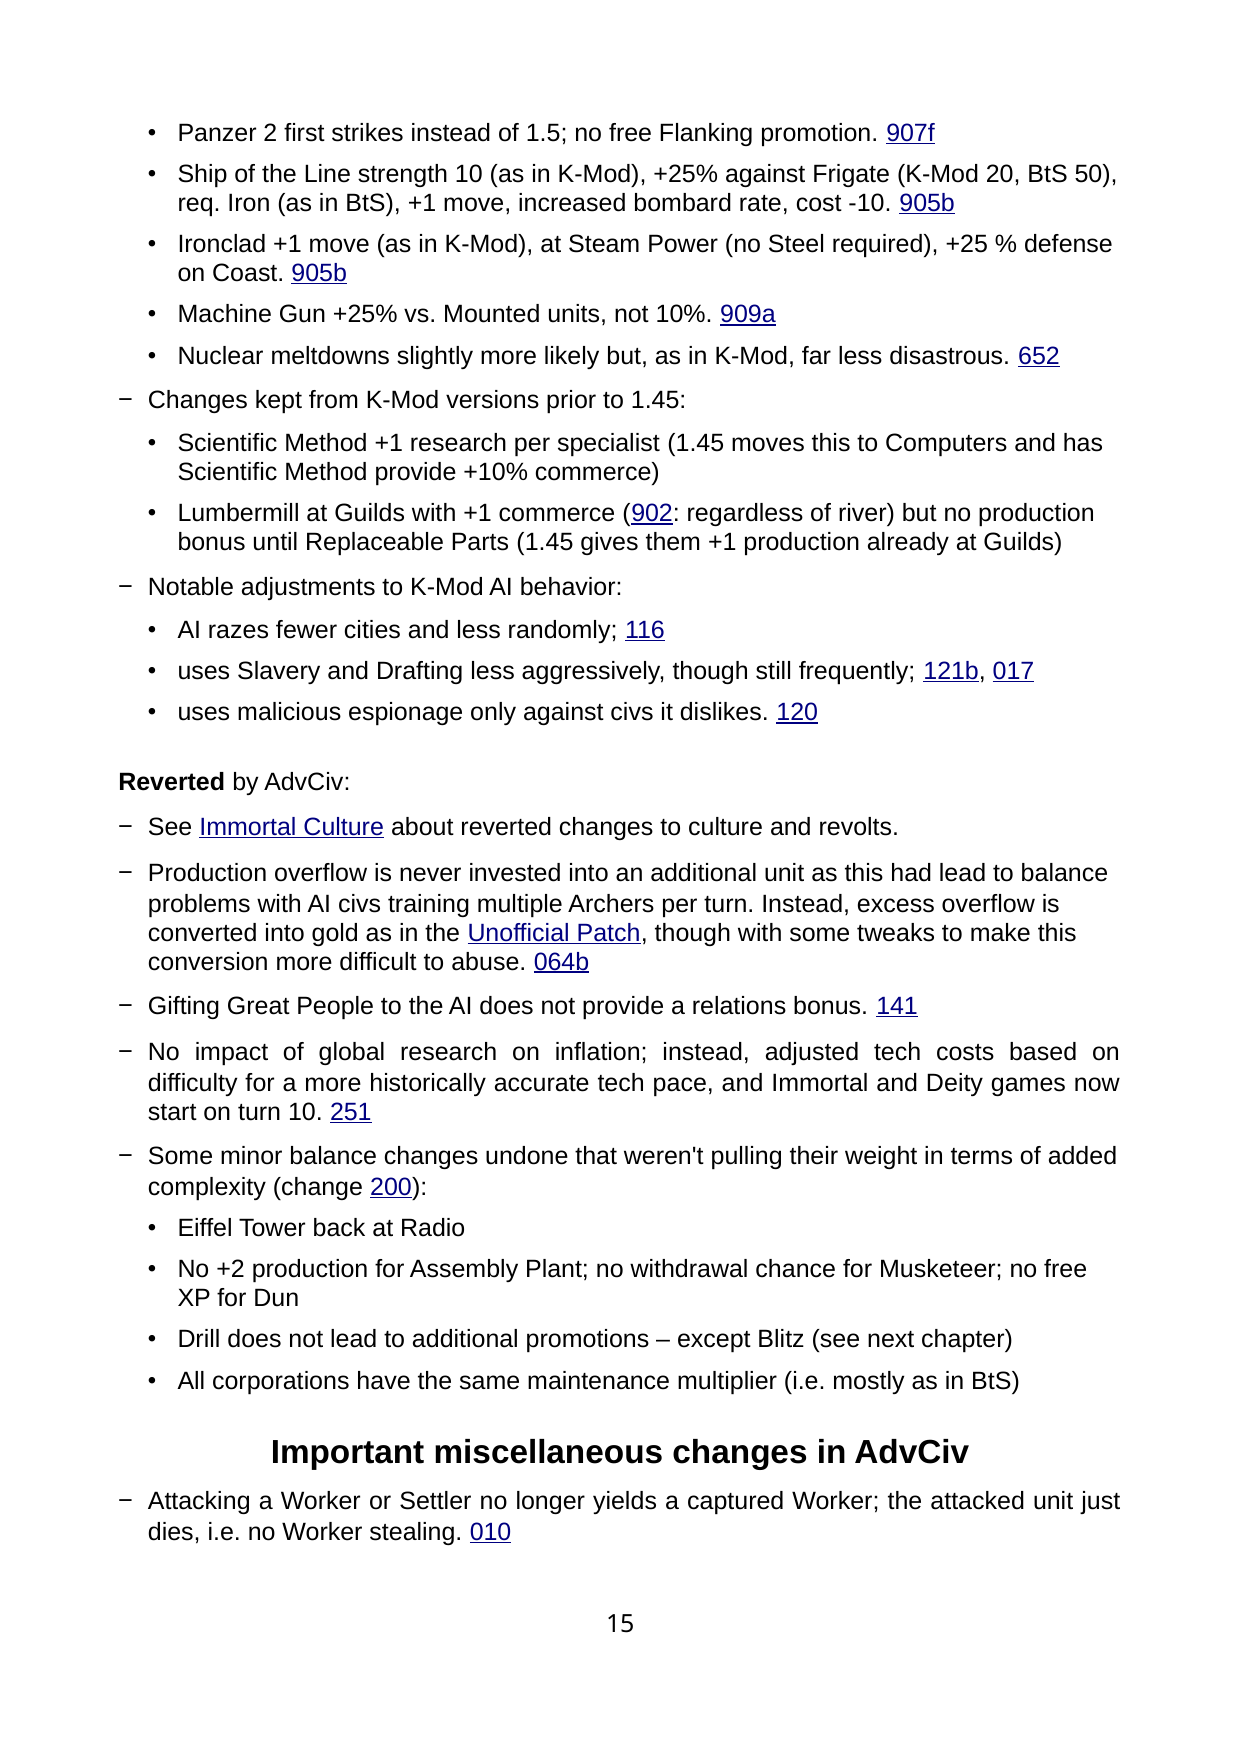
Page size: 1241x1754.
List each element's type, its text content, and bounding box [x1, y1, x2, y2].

list Ironclad +1 move (as in K-Mod), at Steam Power (no Steel required), +25 % defense on Coast. 905b [148, 229, 1122, 287]
list Some minor balance changes undone that weren't pulling their weight in terms of added complexity (change 200): [118, 1138, 1122, 1201]
text Reverted by AdvCiv: [118, 738, 1122, 796]
list All corporations have the same maintenance multiplier (i.e. mostly as in BtS) [148, 1366, 1122, 1394]
list No impact of global research on inflation; instead, adjusted tech costs based on difficulty for a more historically accurate tech pace, and Immortal and Deity games now start on turn 10. 251 [118, 1034, 1122, 1126]
list Drill does not lead to additional promotions – except Blitz (see next chapter) [148, 1324, 1122, 1353]
list AI razes fewer cities and less randomly; 116 [148, 615, 1122, 644]
list Machine Gun +25% vs. Mounted units, not 10%. 909a [148, 299, 1122, 328]
list Attacking a Worker or Settler no longer yields a captured Worker; the attacked unit just dies, i.e. no Worker stealing. 010 [118, 1483, 1122, 1546]
list See Immortal Culture about reverted changes to culture and revolts. [118, 808, 1122, 842]
subtitle Important miscellaneous changes in AdvCiv [118, 1432, 1122, 1470]
list uses malicious espionage only against civs it dislikes. 120 [148, 697, 1122, 726]
list uses Slavery and Drafting less aggressively, though still frequently; 121b, 017 [148, 656, 1122, 685]
list Scientific Method +1 research per specialist (1.45 moves this to Computers and has Scientific Method provide +10% commerce) [148, 428, 1122, 486]
list Production overflow is never invested into an additional unit as this had lead to balance problems with AI civs training multiple Archers per turn. Instead, excess overflow is converted into gold as in the Unofficial Patch, though with some tweaks to make this conversion more difficult to abuse. 064b [118, 855, 1122, 975]
list Gifting Great People to the AI does not provide a relations bonus. 141 [118, 988, 1122, 1022]
list Panzer 2 first strikes instead of 1.5; no free Flanking promotion. 907f [148, 118, 1122, 147]
list Ship of the Line strength 10 (as in K-Mod), +25% against Frigate (K-Mod 20, BtS 50), req. Iron (as in BtS), +1 move, increased bombard rate, cost -10. 905b [148, 159, 1122, 217]
list Nuclear meltdowns slightly more likely but, as in K-Mod, far less disastrous. 652 [148, 341, 1122, 369]
list Notable adjustments to K-Mod AI behavior: [118, 568, 1122, 602]
list Changes kept from K-Mod versions prior to 1.45: [118, 382, 1122, 416]
list Lumbermill at Guilds with +1 commerce (902: regardless of river) but no production bonus until Replaceable Parts (1.45 gives them +1 production already at Guilds) [148, 498, 1122, 556]
list No +2 production for Assembly Plant; no withdrawal chance for Musketeer; no free XP for Dun [148, 1254, 1122, 1312]
list Eiffel Tower back at Radio [148, 1213, 1122, 1242]
